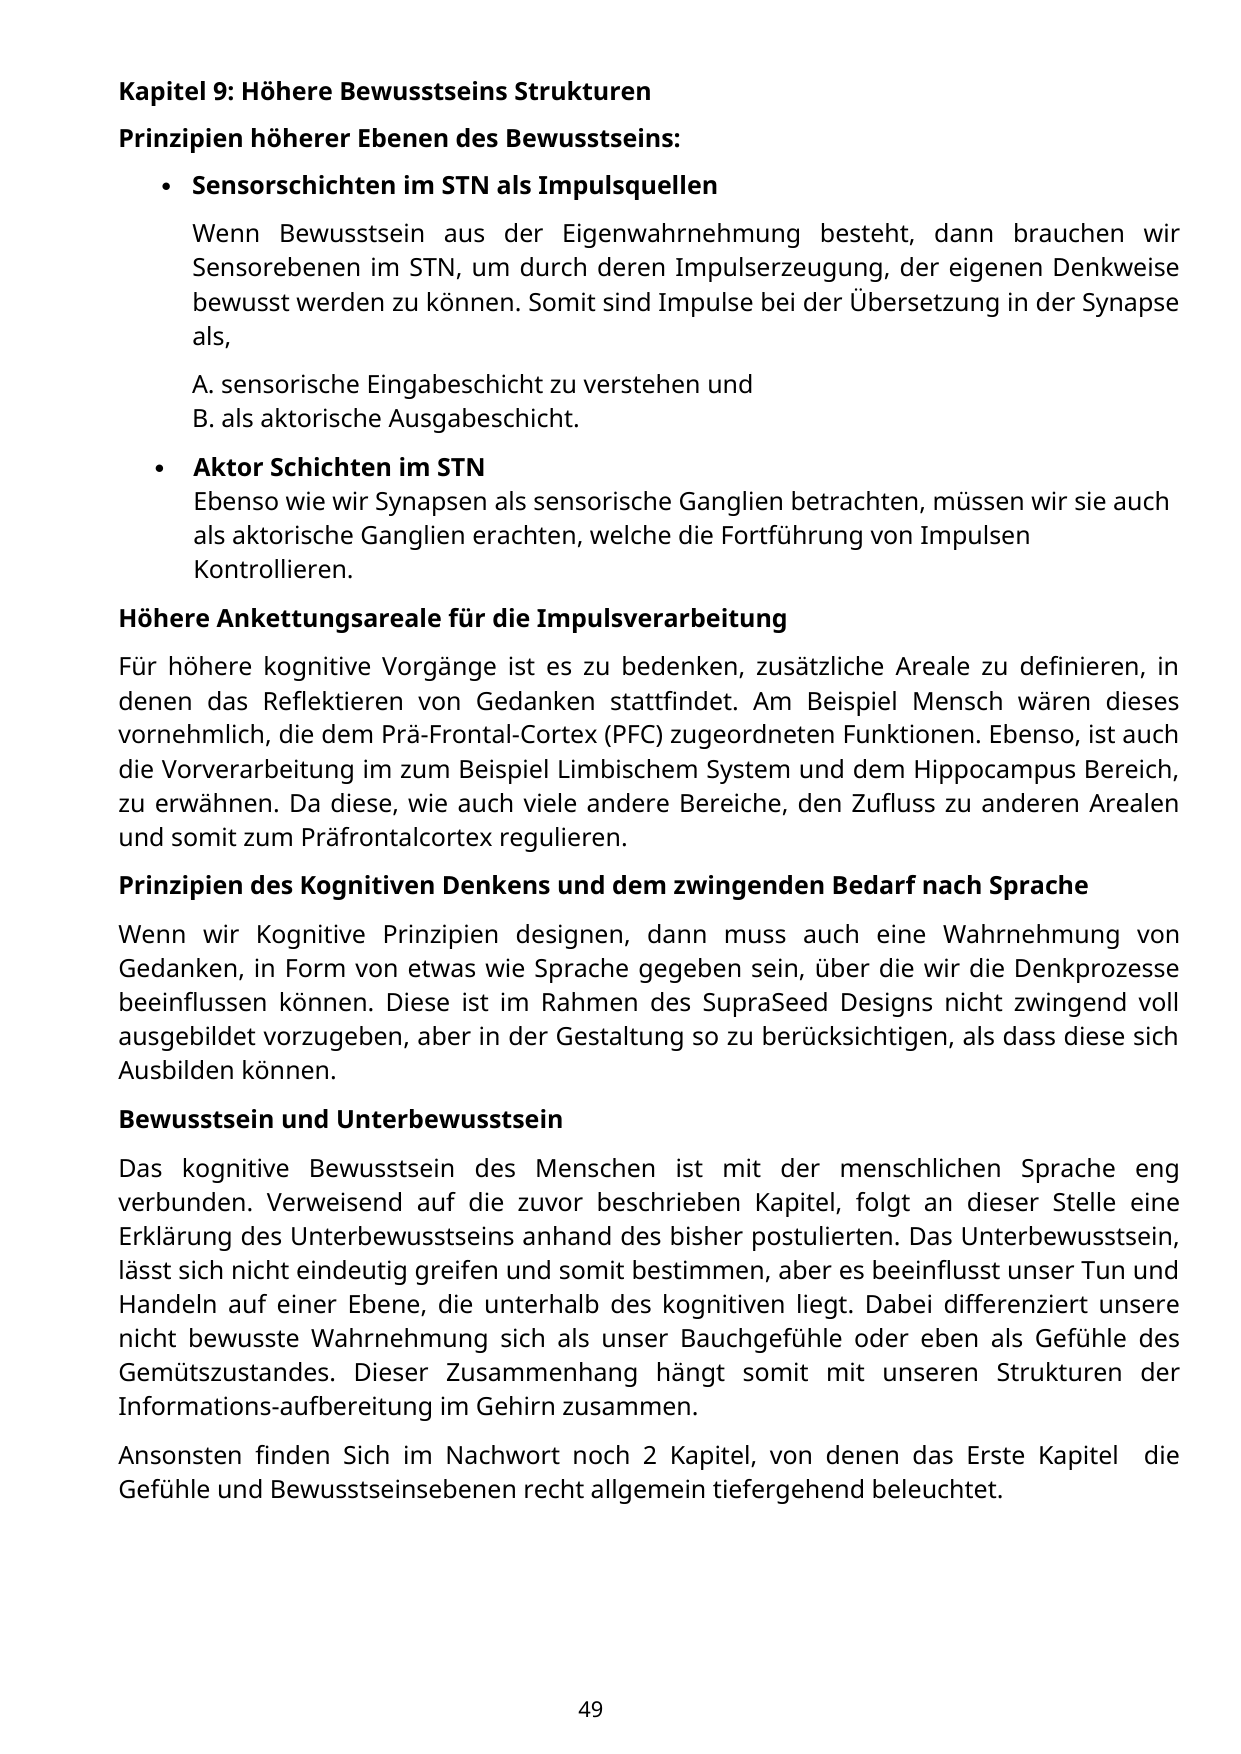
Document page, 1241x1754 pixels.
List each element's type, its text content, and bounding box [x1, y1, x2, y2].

text Wenn wir Kognitive Prinzipien designen, dann muss auch eine Wahrnehmung von Gedanken, in Form von etwas wie Sprache gegeben sein, über die wir die Denkprozesse beeinflussen können. Diese ist im Rahmen des SupraSeed Designs nicht zwingend voll ausgebildet vorzugeben, aber in der Gestaltung so zu berücksichtigen, als dass diese sich Ausbilden können. [118, 917, 1181, 1087]
text Prinzipien des Kognitiven Denkens und dem zwingenden Bedarf nach Sprache [118, 868, 1181, 902]
text Für höhere kognitive Vorgänge ist es zu bedenken, zusätzliche Areale zu definieren, in denen das Reflektieren von Gedanken stattfindet. Am Beispiel Mensch wären dieses vornehmlich, die dem Prä-Frontal-Cortex (PFC) zugeordneten Funktionen. Ebenso, ist auch die Vorverarbeitung im zum Beispiel Limbischem System und dem Hippocampus Bereich, zu erwähnen. Da diese, wie auch viele andere Bereiche, den Zufluss zu anderen Arealen und somit zum Präfrontalcortex regulieren. [118, 649, 1181, 853]
subtitle Kapitel 9: Höhere Bewusstseins Strukturen [118, 74, 1181, 108]
text Wenn Bewusstsein aus der Eigenwahrnehmung besteht, dann brauchen wir Sensorebenen im STN, um durch deren Impulserzeugung, der eigenen Denkweise bewusst werden zu können. Somit sind Impulse bei der Übersetzung in der Synapse als, [192, 216, 1181, 352]
list Sensorschichten im STN als Impulsquellen [162, 167, 1181, 201]
text Höhere Ankettungsareale für die Impulsverarbeitung [118, 600, 1181, 634]
text A. sensorische Eingabeschicht zu verstehen und B. als aktorische Ausgabeschicht. [192, 367, 1181, 435]
text Bewusstsein und Unterbewusstsein [118, 1102, 1181, 1136]
list Aktor Schichten im STN Ebenso wie wir Synapsen als sensorische Ganglien betrachten, müssen wir sie auch als aktorische Ganglien erachten, welche die Fortführung von Impulsen Kontrollieren. [156, 449, 1181, 586]
text Das kognitive Bewusstsein des Menschen ist mit der menschlichen Sprache eng verbunden. Verweisend auf die zuvor beschrieben Kapitel, folgt an dieser Stelle eine Erklärung des Unterbewusstseins anhand des bisher postulierten. Das Unterbewusstsein, lässt sich nicht eindeutig greifen und somit bestimmen, aber es beeinflusst unser Tun und Handeln auf einer Ebene, die unterhalb des kognitiven liegt. Dabei differenziert unsere nicht bewusste Wahrnehmung sich als unser Bauchgefühle oder eben als Gefühle des Gemütszustandes. Dieser Zusammenhang hängt somit mit unseren Strukturen der Informations-aufbereitung im Gehirn zusammen. [118, 1150, 1181, 1423]
text Ansonsten finden Sich im Nachwort noch 2 Kapitel, von denen das Erste Kapitel die Gefühle und Bewusst­seinsebenen recht allgemein tiefergehend beleuchtet. [118, 1437, 1181, 1505]
subtitle Prinzipien höherer Ebenen des Bewusstseins: [118, 121, 1181, 155]
